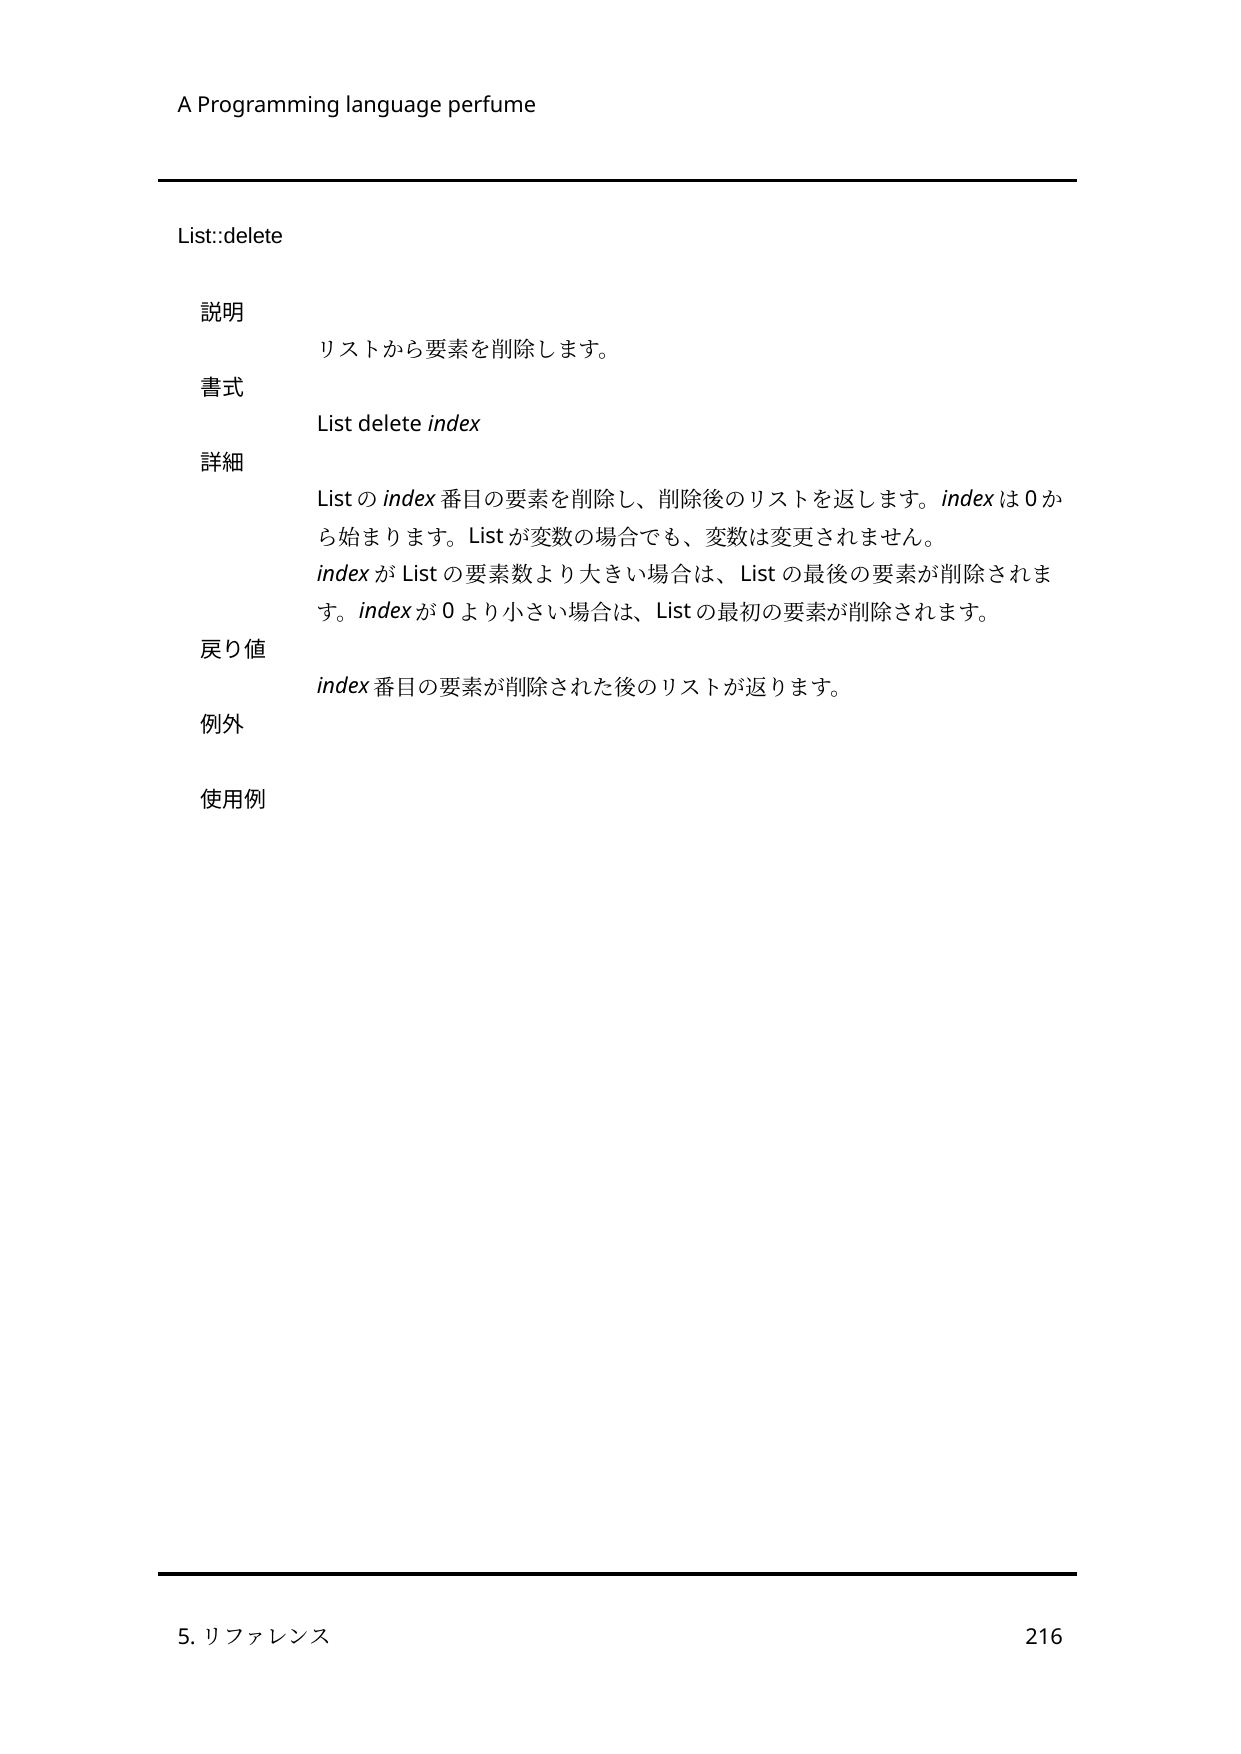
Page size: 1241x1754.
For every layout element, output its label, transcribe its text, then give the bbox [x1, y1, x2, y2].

table_cell [317, 779, 1063, 854]
table_header リストから要素を削除します。 [317, 292, 1063, 367]
table_cell List delete index [317, 367, 1063, 442]
table_cell 使用例 [200, 779, 317, 854]
table_header 説明 [200, 292, 317, 367]
table_cell Listのindex番目の要素を削除し、削除後のリストを返します。indexは0から始まります。Listが変数の場合でも、変数は変更されません。 indexがListの要素数より大きい場合は、Listの最後の要素が削除されます。indexが0より小さい場合は、Listの最初の要素が削除されます。 [317, 442, 1063, 629]
table_cell 書式 [200, 367, 317, 442]
table_cell index番目の要素が削除された後のリストが返ります。 [317, 629, 1063, 704]
subtitle List::delete [177, 217, 1063, 254]
table_cell [317, 704, 1063, 779]
table_cell 戻り値 [200, 629, 317, 704]
table_cell 例外 [200, 704, 317, 779]
table_cell 詳細 [200, 442, 317, 629]
